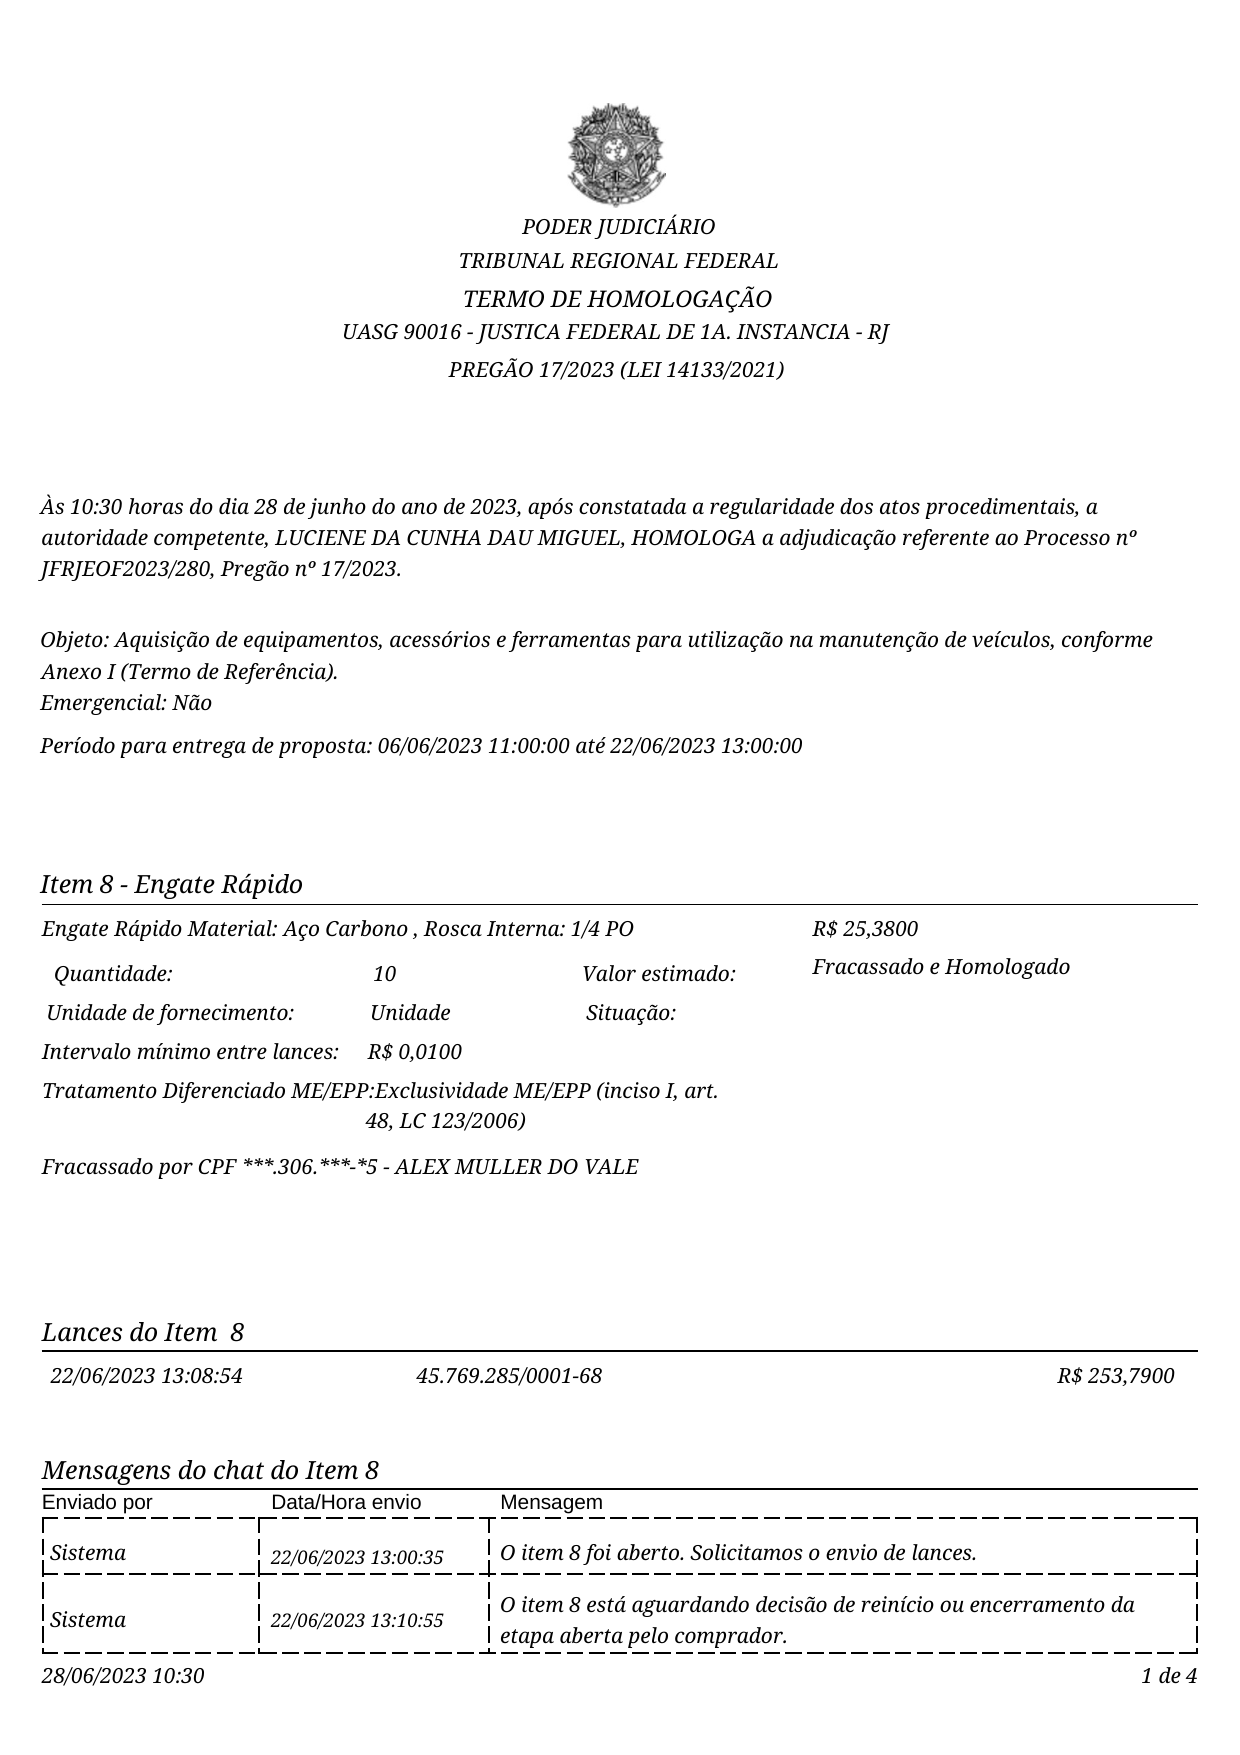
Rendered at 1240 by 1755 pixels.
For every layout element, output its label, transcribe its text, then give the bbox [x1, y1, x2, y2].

text Item 8 - Engate Rápido [40, 867, 1200, 901]
table_cell 22/06/2023 13:10:55 [259, 1573, 488, 1652]
text Objeto: Aquisição de equipamentos, acessórios e ferramentas para utilização na manutenção de veículos, conforme Anexo I (Termo de Referência). [40, 626, 1200, 685]
text Período para entrega de proposta: 06/06/2023 11:00:00 até 22/06/2023 13:00:00 [40, 731, 1200, 759]
table_header Sistema [43, 1517, 259, 1573]
text PREGÃO 17/2023 (LEI 14133/2021) [98, 356, 1138, 384]
table_cell R$ 253,7900 [813, 1352, 1198, 1488]
table_header R$ 25,3800 Fracassado e Homologado [813, 905, 1198, 1350]
text TRIBUNAL REGIONAL FEDERAL [98, 246, 1142, 275]
table_cell O item 8 está aguardando decisão de reinício ou encerramento da etapa aberta pelo comprador. [489, 1573, 1197, 1652]
text UASG 90016 - JUSTICA FEDERAL DE 1A. INSTANCIA - RJ [98, 317, 1136, 346]
text TERMO DE HOMOLOGAÇÃO [42, 283, 1196, 314]
text Emergencial: Não [40, 688, 1200, 717]
table_cell 22/06/2023 13:08:54 45.769.285/0001-68 Mensagens do chat do Item 8 [42, 1352, 812, 1488]
table_header Engate Rápido Material: Aço Carbono , Rosca Interna: 1/4 PO Quantidade: 10 Valor estimado: Unidade de fornecimento: Unidade Situação: Intervalo mínimo entre lances: R$ 0,0100 Tratamento Diferenciado ME/EPP: Exclusividade ME/EPP (inciso I, art. 48, LC 123/2006) Fracassado por CPF ***.306.***-*5 - ALEX MULLER DO VALE Lances do Item 8 [42, 905, 812, 1350]
text PODER JUDICIÁRIO [98, 212, 1142, 240]
table_cell Sistema [43, 1573, 259, 1652]
text Enviado por Data/Hora envio Mensagem [42, 1490, 1200, 1514]
table_header 22/06/2023 13:00:35 [259, 1517, 488, 1573]
table_header O item 8 foi aberto. Solicitamos o envio de lances. [489, 1517, 1197, 1573]
text Às 10:30 horas do dia 28 de junho do ano de 2023, após constatada a regularidade dos atos procedimentais, a autoridade competente, LUCIENE DA CUNHA DAU MIGUEL, HOMOLOGA a adjudicação referente ao Processo nº JFRJEOF2023/280, Pregão nº 17/2023. [40, 492, 1200, 583]
